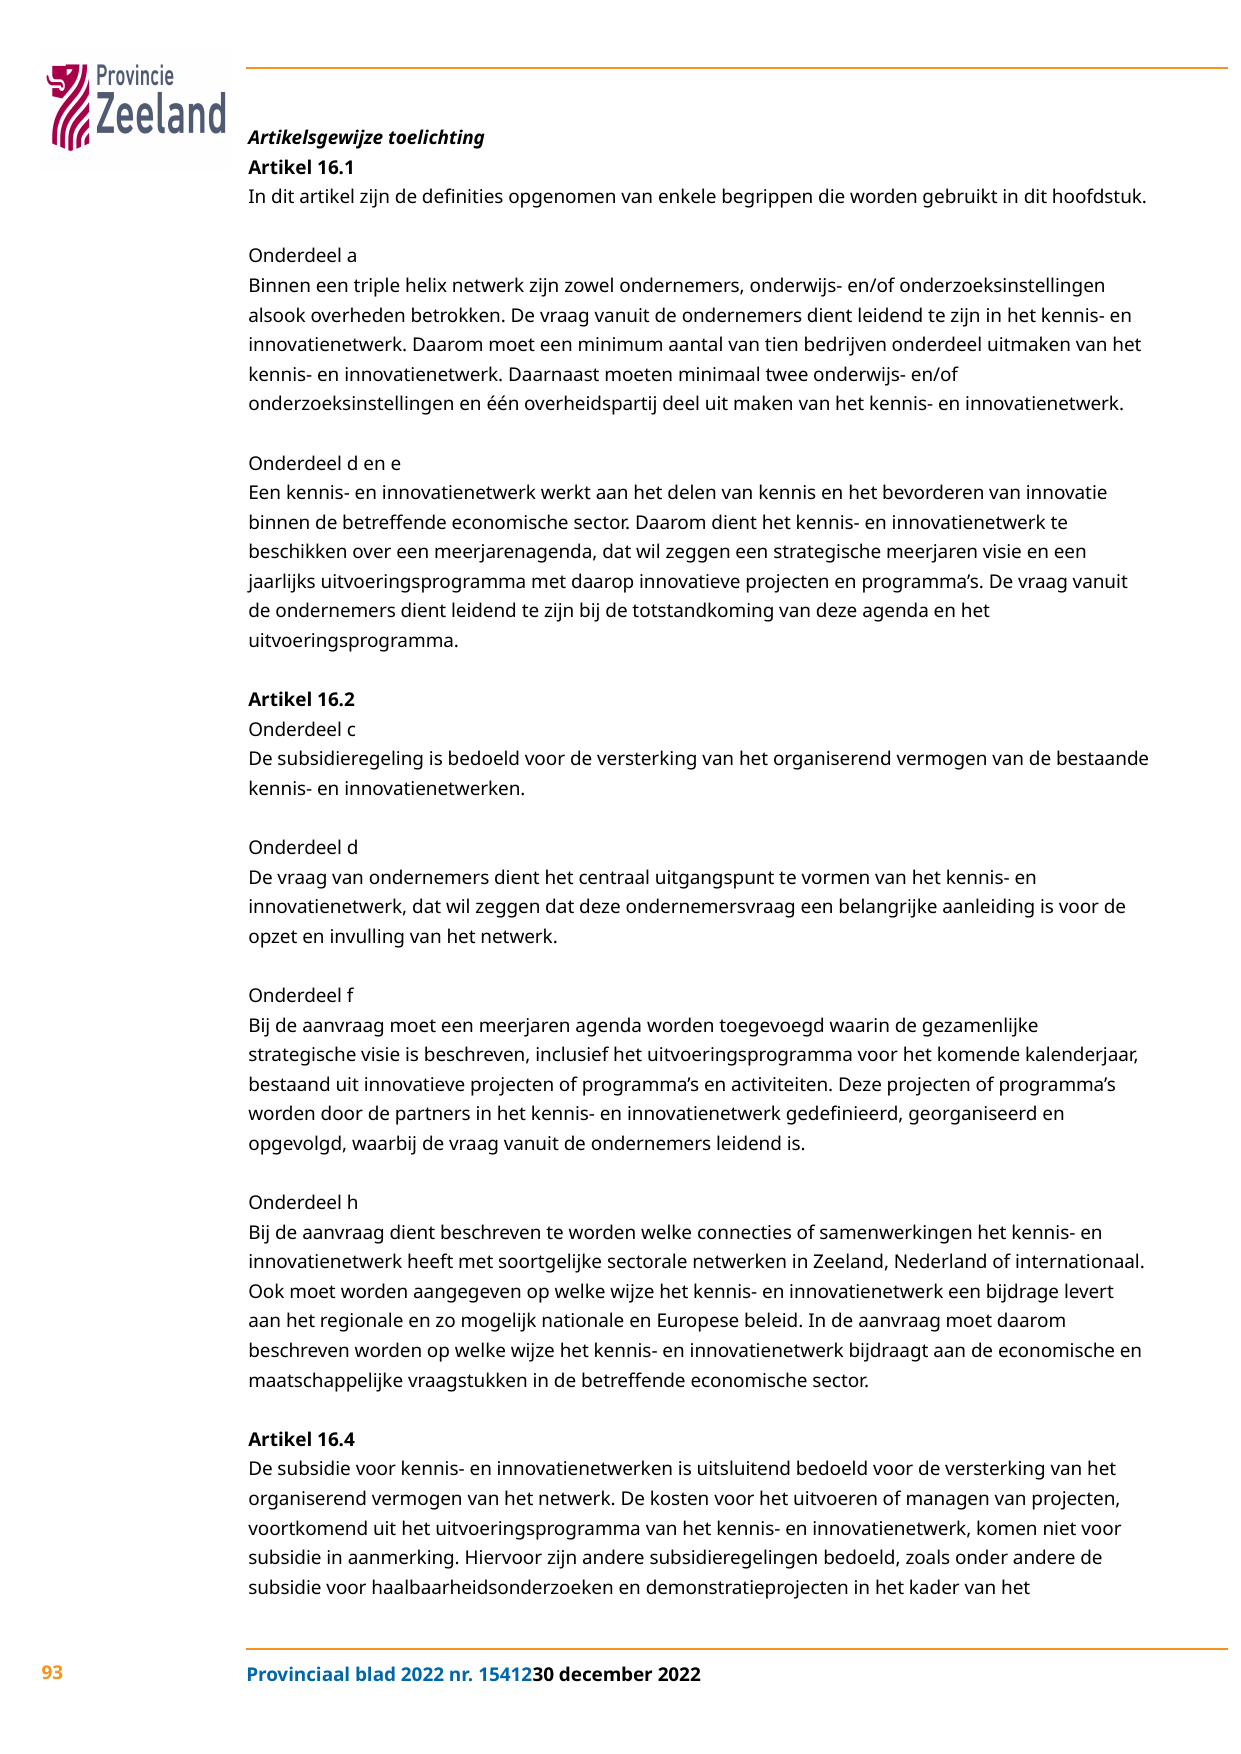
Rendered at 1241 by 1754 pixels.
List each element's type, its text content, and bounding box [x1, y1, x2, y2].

text Onderdeel a [248, 243, 1152, 268]
text Binnen een triple helix netwerk zijn zowel ondernemers, onderwijs- en/of onderzoeksinstellingen alsook overheden betrokken. De vraag vanuit de ondernemers dient leidend te zijn in het kennis- en innovatienetwerk. Daarom moet een minimum aantal van tien bedrijven onderdeel uitmaken van het kennis- en innovatienetwerk. Daarnaast moeten minimaal twee onderwijs- en/of onderzoeksinstellingen en één overheidspartij deel uit maken van het kennis- en innovatienetwerk. [248, 272, 1152, 416]
text Onderdeel c [248, 716, 1152, 742]
text Onderdeel f [248, 982, 1152, 1008]
text Artikel 16.2 [248, 686, 1152, 712]
text Artikel 16.1 [248, 154, 1152, 180]
text De subsidie voor kennis- en innovatienetwerken is uitsluitend bedoeld voor de versterking van het organiserend vermogen van het netwerk. De kosten voor het uitvoeren of managen van projecten, voortkomend uit het uitvoeringsprogramma van het kennis- en innovatienetwerk, komen niet voor subsidie in aanmerking. Hiervoor zijn andere subsidieregelingen bedoeld, zoals onder andere de subsidie voor haalbaarheidsonderzoeken en demonstratieprojecten in het kader van het [248, 1456, 1152, 1600]
picture [41, 47, 231, 172]
text Bij de aanvraag dient beschreven te worden welke connecties of samenwerkingen het kennis- en innovatienetwerk heeft met soortgelijke sectorale netwerken in Zeeland, Nederland of internationaal. Ook moet worden aangegeven op welke wijze het kennis- en innovatienetwerk een bijdrage levert aan het regionale en zo mogelijk nationale en Europese beleid. In de aanvraag moet daarom beschreven worden op welke wijze het kennis- en innovatienetwerk bijdraagt aan de economische en maatschappelijke vraagstukken in de betreffende economische sector. [248, 1219, 1152, 1393]
text Artikelsgewijze toelichting [248, 124, 1152, 150]
text De subsidieregeling is bedoeld voor de versterking van het organiserend vermogen van de bestaande kennis- en innovatienetwerken. [248, 746, 1152, 801]
text In dit artikel zijn de definities opgenomen van enkele begrippen die worden gebruikt in dit hoofdstuk. [248, 183, 1152, 209]
text De vraag van ondernemers dient het centraal uitgangspunt te vormen van het kennis- en innovatienetwerk, dat wil zeggen dat deze ondernemersvraag een belangrijke aanleiding is voor de opzet en invulling van het netwerk. [248, 864, 1152, 949]
text Onderdeel d en e [248, 450, 1152, 476]
text Bij de aanvraag moet een meerjaren agenda worden toegevoegd waarin de gezamenlijke strategische visie is beschreven, inclusief het uitvoeringsprogramma voor het komende kalenderjaar, bestaand uit innovatieve projecten of programma’s en activiteiten. Deze projecten of programma’s worden door de partners in het kennis- en innovatienetwerk gedefinieerd, georganiseerd en opgevolgd, waarbij de vraag vanuit de ondernemers leidend is. [248, 1012, 1152, 1156]
text Onderdeel h [248, 1189, 1152, 1215]
text Artikel 16.4 [248, 1426, 1152, 1452]
text Onderdeel d [248, 834, 1152, 860]
text Een kennis- en innovatienetwerk werkt aan het delen van kennis en het bevorderen van innovatie binnen de betreffende economische sector. Daarom dient het kennis- en innovatienetwerk te beschikken over een meerjarenagenda, dat wil zeggen een strategische meerjaren visie en een jaarlijks uitvoeringsprogramma met daarop innovatieve projecten en programma’s. De vraag vanuit de ondernemers dient leidend te zijn bij de totstandkoming van deze agenda en het uitvoeringsprogramma. [248, 479, 1152, 653]
